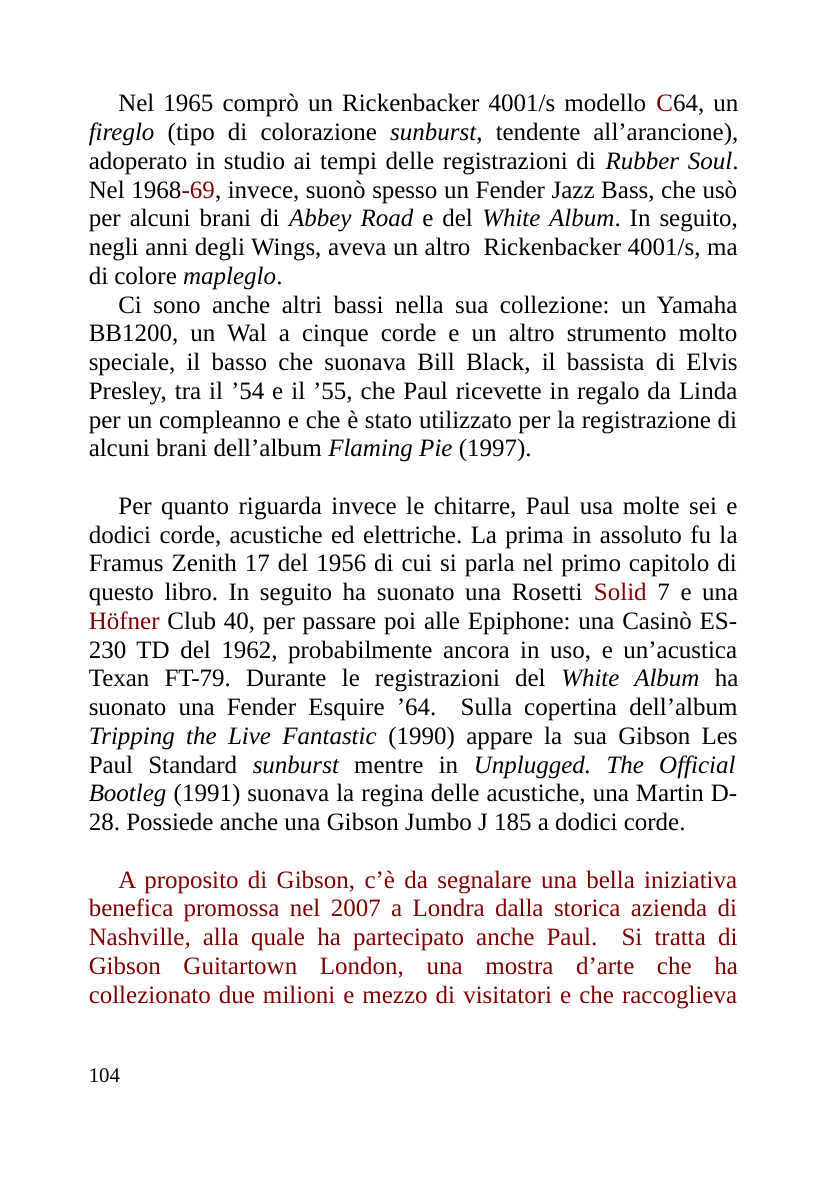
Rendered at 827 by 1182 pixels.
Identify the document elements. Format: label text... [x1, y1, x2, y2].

text Per quanto riguarda invece le chitarre, Paul usa molte sei e dodici corde, acustiche ed elettriche. La prima in assoluto fu la Framus Zenith 17 del 1956 di cui si parla nel primo capitolo di questo libro. In seguito ha suonato una Rosetti Solid 7 e una Höfner Club 40, per passare poi alle Epiphone: una Casinò ES-230 TD del 1962, probabilmente ancora in uso, e un’acustica Texan FT-79. Durante le registrazioni del White Album ha suonato una Fender Esquire ’64. Sulla copertina dell’album Tripping the Live Fantastic (1990) appare la sua Gibson Les Paul Standard sunburst mentre in Unplugged. The Official Bootleg (1991) suonava la regina delle acustiche, una Martin D-28. Possiede anche una Gibson Jumbo J 185 a dodici corde. [88, 491, 738, 836]
text A proposito di Gibson, c’è da segnalare una bella iniziativa benefica promossa nel 2007 a Londra dalla storica azienda di Nashville, alla quale ha partecipato anche Paul. Si tratta di Gibson Guitartown London, una mostra d’arte che ha collezionato due milioni e mezzo di visitatori e che raccoglieva [88, 865, 738, 1008]
text Ci sono anche altri bassi nella sua collezione: un Yamaha BB1200, un Wal a cinque corde e un altro strumento molto speciale, il basso che suonava Bill Black, il bassista di Elvis Presley, tra il ’54 e il ’55, che Paul ricevette in regalo da Linda per un compleanno e che è stato utilizzato per la registrazione di alcuni brani dell’album Flaming Pie (1997). [88, 290, 738, 462]
text Nel 1965 comprò un Rickenbacker 4001/s modello C64, un fireglo (tipo di colorazione sunburst, tendente all’arancione), adoperato in studio ai tempi delle registrazioni di Rubber Soul. Nel 1968-69, invece, suonò spesso un Fender Jazz Bass, che usò per alcuni brani di Abbey Road e del White Album. In seguito, negli anni degli Wings, aveva un altro Rickenbacker 4001/s, ma di colore mapleglo. [88, 88, 738, 290]
